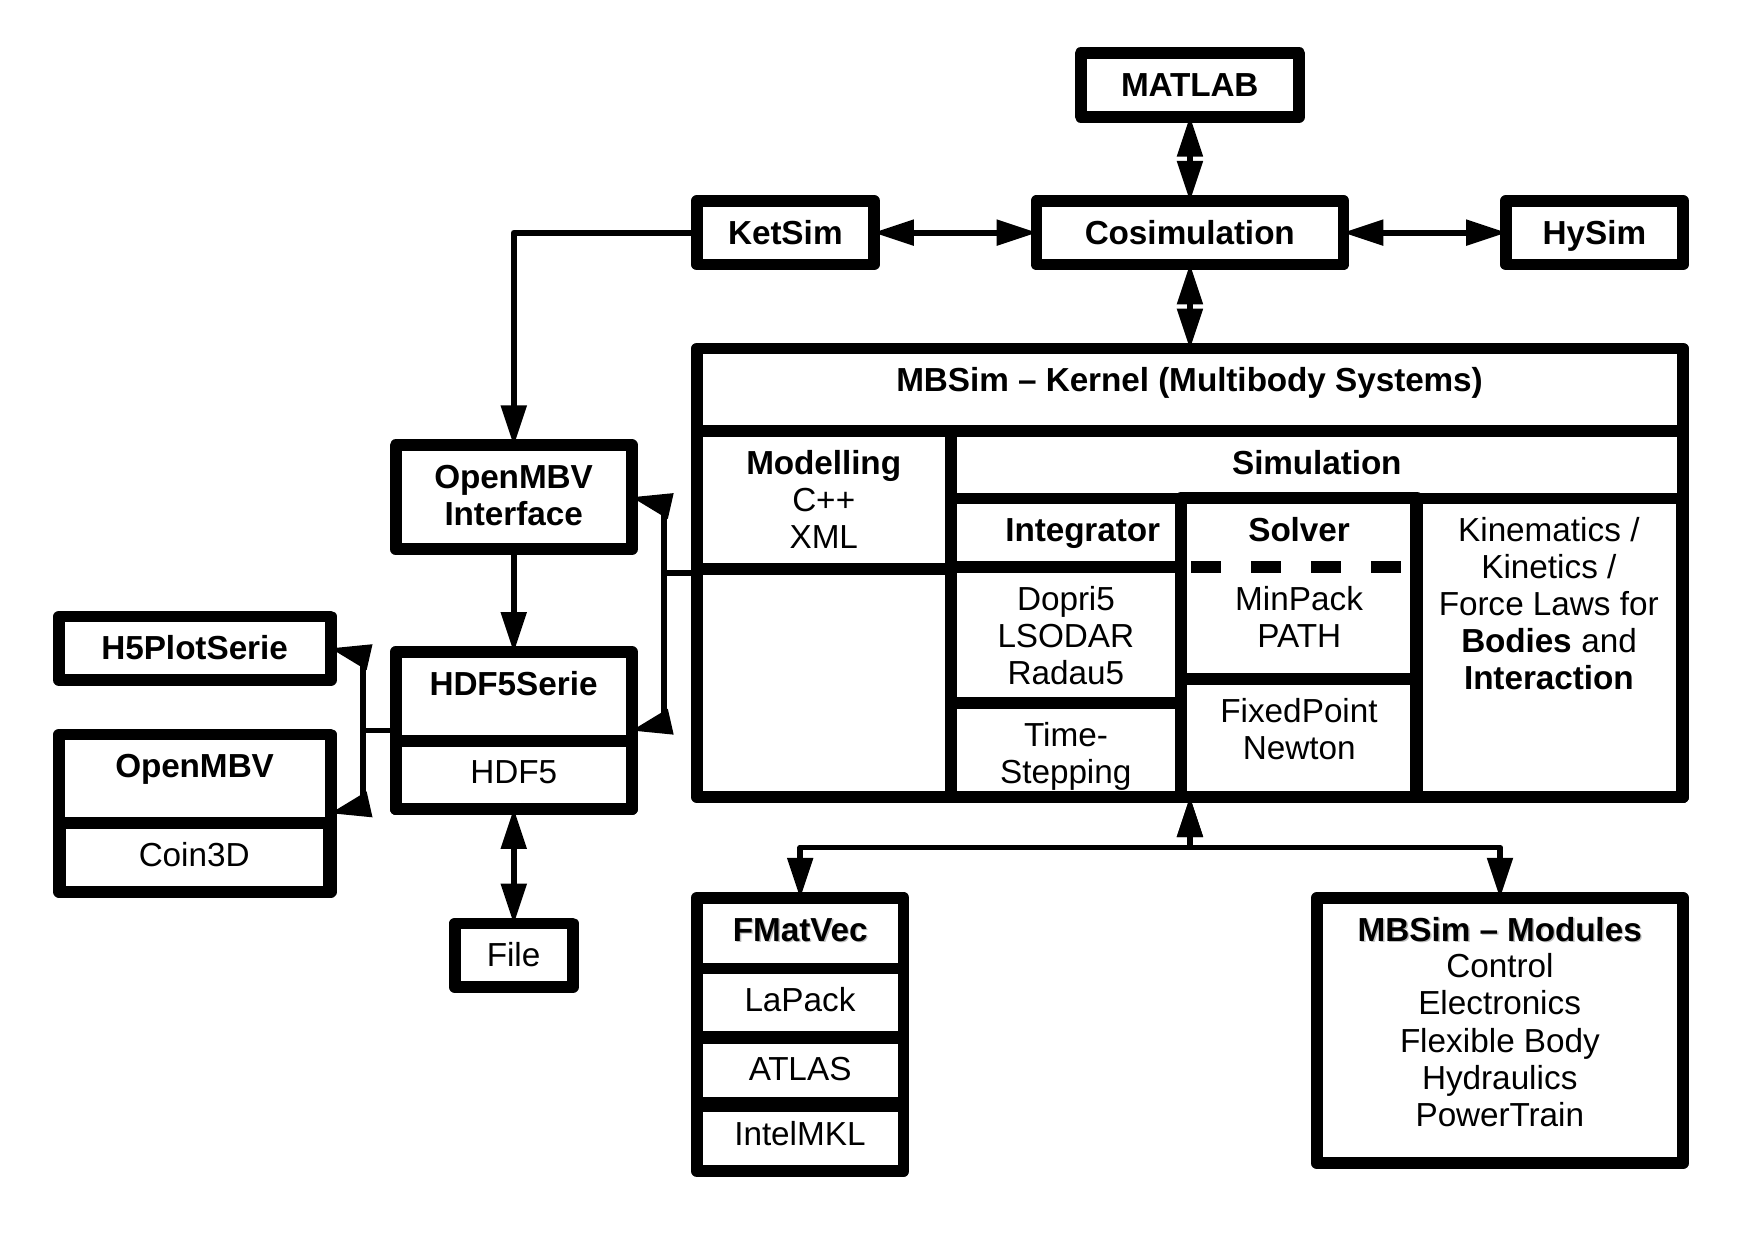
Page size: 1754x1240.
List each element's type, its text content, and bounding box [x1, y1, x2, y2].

text_box ATLAS [696, 1037, 904, 1097]
text_box FixedPoint Newton [1181, 680, 1410, 798]
text_box IntelMKL [696, 1102, 904, 1172]
text_box Kinematics / Kinetics / Force Laws for Bodies and Interaction [1416, 498, 1682, 798]
text_box Coin3D [59, 823, 329, 892]
text_box H5PlotSerie [59, 616, 331, 681]
text_box KetSim [696, 200, 875, 265]
text_box OpenMBV Interface [395, 445, 632, 550]
text_box File [454, 923, 573, 988]
text_box MinPack PATH [1181, 566, 1418, 680]
text_box Modelling C++ XML [696, 431, 945, 569]
text_box LaPack [696, 968, 904, 1032]
text_box Simulation [950, 431, 1684, 566]
text_box Integrator [950, 498, 1182, 561]
text_box HDF5Serie [395, 651, 632, 735]
text_box HySim [1505, 200, 1684, 265]
text_box HDF5 [395, 740, 632, 810]
text_box MBSim – Modules Control Electronics Flexible Body Hydraulics PowerTrain [1316, 897, 1684, 1164]
text_box MATLAB [1080, 53, 1300, 117]
text_box MBSim – Kernel (Multibody Systems) [696, 575, 945, 798]
text_box OpenMBV [59, 734, 331, 817]
text_box Cosimulation [1036, 200, 1344, 265]
text_box Time-Stepping [950, 702, 1182, 798]
text_box FMatVec [696, 897, 904, 963]
text_box MBSim – Kernel (Multibody Systems) [696, 348, 1684, 425]
text_box Dopri5 LSODAR Radau5 [950, 566, 1181, 697]
